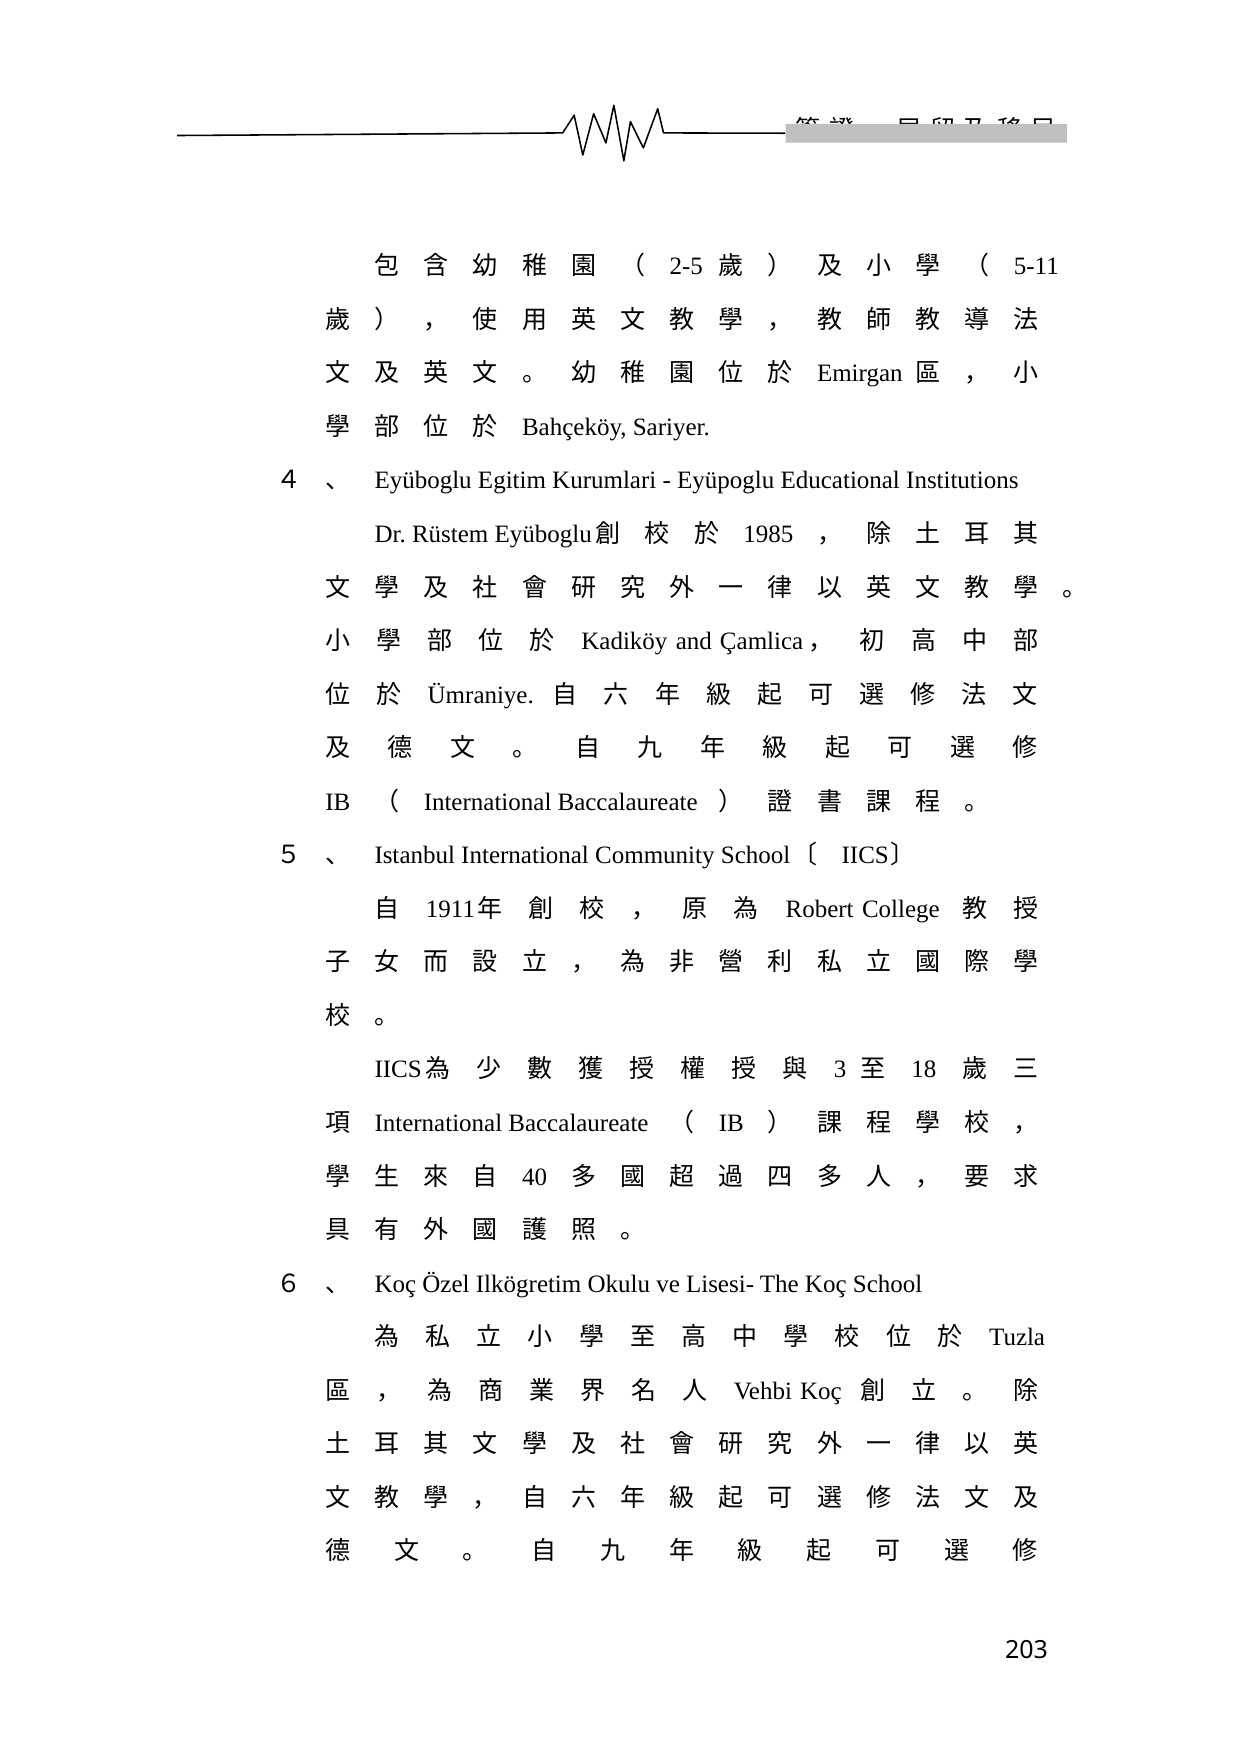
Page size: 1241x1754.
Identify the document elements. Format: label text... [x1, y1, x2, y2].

text IICS為少數獲授權授與3至18歲三項International Baccalaureate（IB）課程學校，學生來自40多國超過四多人，要求具有外國護照。 [325, 1040, 1063, 1254]
text Dr. Rüstem Eyüboglu創校於1985，除土耳其文學及社會研究外一律以英文教學。小學部位於Kadiköy and Çamlica，初高中部位於Ümraniye.自六年級起可選修法文及德文。自九年級起可選修IB（International Baccalaureate）證書課程。 [325, 505, 1063, 826]
text ５、Istanbul International Community School〔IICS〕 [276, 826, 1063, 880]
text ４、Eyüboglu Egitim Kurumlari - Eyüpoglu Educational Institutions [276, 451, 1063, 505]
text 自1911年創校，原為Robert College教授子女而設立，為非營利私立國際學校。 [325, 880, 1063, 1040]
text ６、Koç Özel Ilkögretim Okulu ve Lisesi- The Koç School [276, 1254, 1063, 1308]
text 為私立小學至高中學校位於Tuzla區，為商業界名人Vehbi Koç創立。除土耳其文學及社會研究外一律以英文教學，自六年級起可選修法文及德文。自九年級起可選修 [325, 1308, 1063, 1576]
text 包含幼稚園（2-5歲）及小學（5-11歲），使用英文教學，教師教導法文及英文。幼稚園位於Emirgan區，小學部位於Bahçeköy, Sariyer. [325, 237, 1063, 451]
